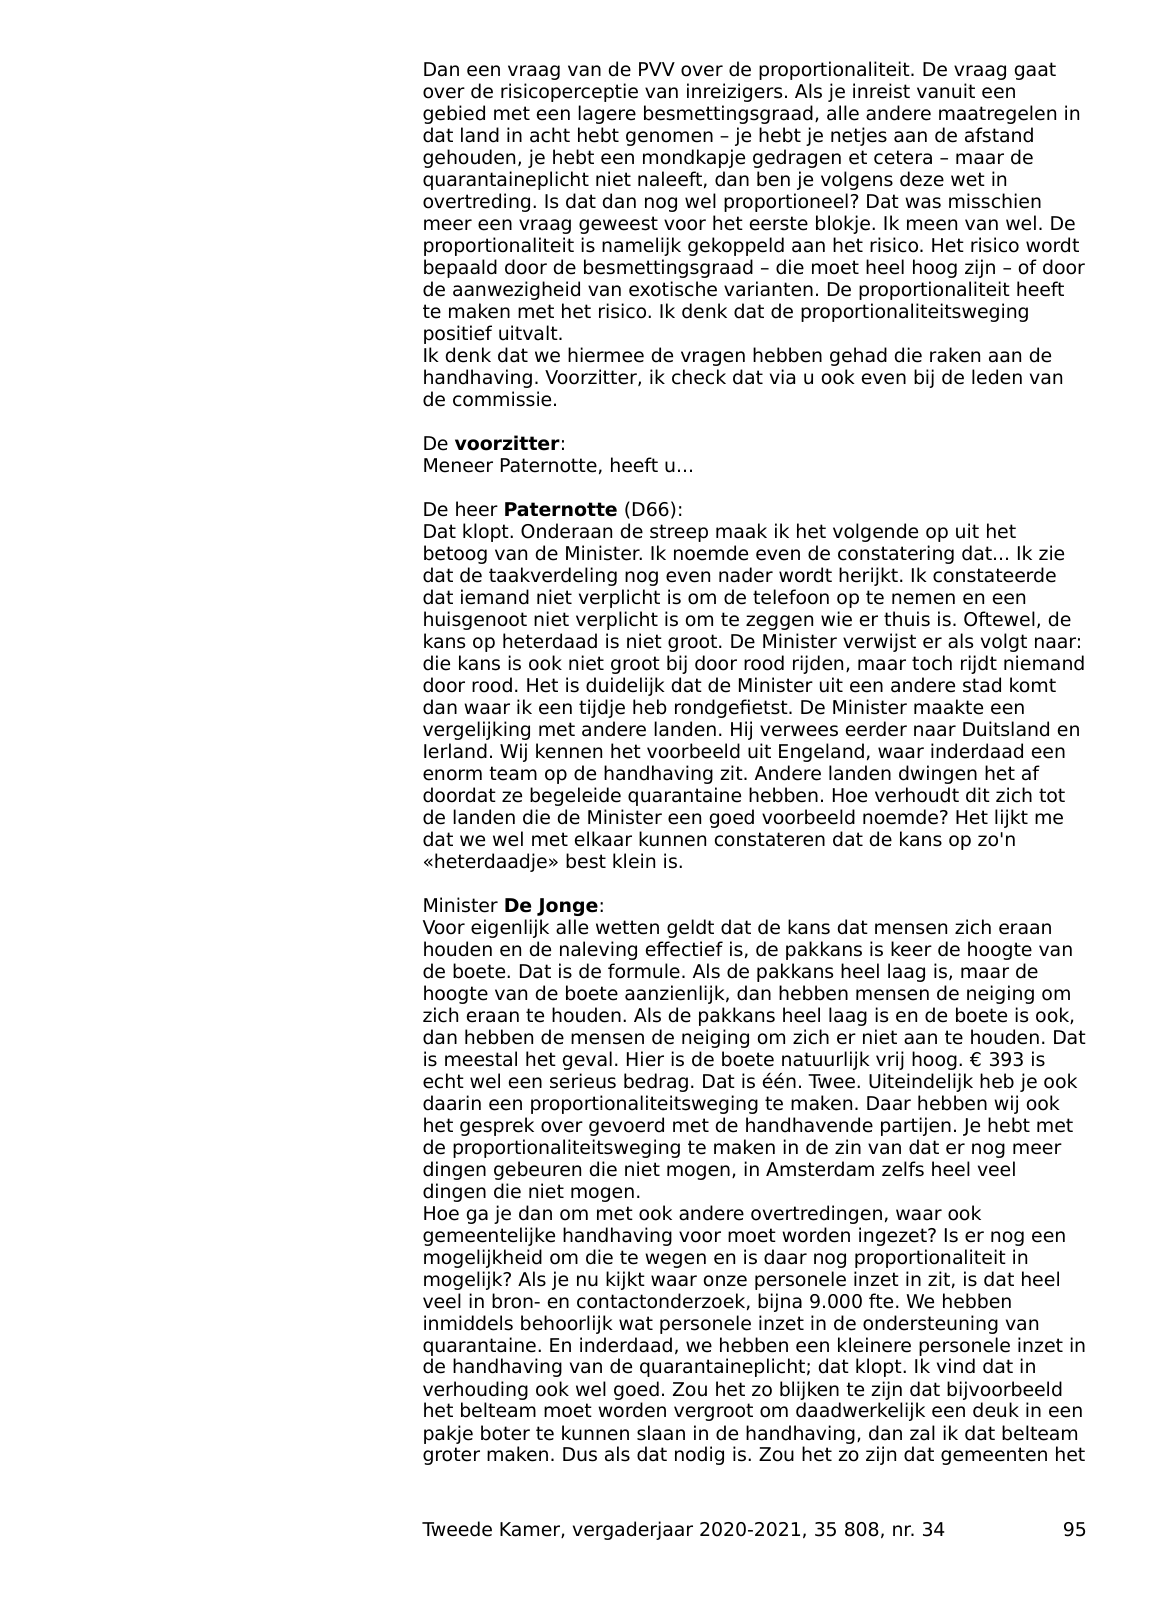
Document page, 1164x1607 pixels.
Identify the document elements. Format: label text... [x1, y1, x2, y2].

text Voor eigenlijk alle wetten geldt dat de kans dat mensen zich eraan houden en de naleving effectief is, de pakkans is keer de hoogte van de boete. Dat is de formule. Als de pakkans heel laag is, maar de hoogte van de boete aanzienlijk, dan hebben mensen de neiging om zich eraan te houden. Als de pakkans heel laag is en de boete is ook, dan hebben de mensen de neiging om zich er niet aan te houden. Dat is meestal het geval. Hier is de boete natuurlijk vrij hoog. € 393 is echt wel een serieus bedrag. Dat is één. Twee. Uiteindelijk heb je ook daarin een proportionaliteitsweging te maken. Daar hebben wij ook het gesprek over gevoerd met de handhavende partijen. Je hebt met de proportionaliteitsweging te maken in de zin van dat er nog meer dingen gebeuren die niet mogen, in Amsterdam zelfs heel veel dingen die niet mogen. [422, 917, 1087, 1203]
text Meneer Paternotte, heeft u... [422, 455, 1087, 477]
text Hoe ga je dan om met ook andere overtredingen, waar ook gemeentelijke handhaving voor moet worden ingezet? Is er nog een mogelijkheid om die te wegen en is daar nog proportionaliteit in mogelijk? Als je nu kijkt waar onze personele inzet in zit, is dat heel veel in bron- en contactonderzoek, bijna 9.000 fte. We hebben inmiddels behoorlijk wat personele inzet in de ondersteuning van quarantaine. En inderdaad, we hebben een kleinere personele inzet in de handhaving van de quarantaineplicht; dat klopt. Ik vind dat in verhouding ook wel goed. Zou het zo blijken te zijn dat bijvoorbeeld het belteam moet worden vergroot om daadwerkelijk een deuk in een pakje boter te kunnen slaan in de handhaving, dan zal ik dat belteam groter maken. Dus als dat nodig is. Zou het zo zijn dat gemeenten het [422, 1203, 1087, 1466]
text Dan een vraag van de PVV over de proportionaliteit. De vraag gaat over de risicoperceptie van inreizigers. Als je inreist vanuit een gebied met een lagere besmettingsgraad, alle andere maatregelen in dat land in acht hebt genomen – je hebt je netjes aan de afstand gehouden, je hebt een mondkapje gedragen et cetera – maar de quarantaineplicht niet naleeft, dan ben je volgens deze wet in overtreding. Is dat dan nog wel proportioneel? Dat was misschien meer een vraag geweest voor het eerste blokje. Ik meen van wel. De proportionaliteit is namelijk gekoppeld aan het risico. Het risico wordt bepaald door de besmettingsgraad – die moet heel hoog zijn – of door de aanwezigheid van exotische varianten. De proportionaliteit heeft te maken met het risico. Ik denk dat de proportionaliteitsweging positief uitvalt. [422, 59, 1087, 345]
text Minister De Jonge: [422, 895, 1087, 917]
text Dat klopt. Onderaan de streep maak ik het volgende op uit het betoog van de Minister. Ik noemde even de constatering dat... Ik zie dat de taakverdeling nog even nader wordt herijkt. Ik constateerde dat iemand niet verplicht is om de telefoon op te nemen en een huisgenoot niet verplicht is om te zeggen wie er thuis is. Oftewel, de kans op heterdaad is niet groot. De Minister verwijst er als volgt naar: die kans is ook niet groot bij door rood rijden, maar toch rijdt niemand door rood. Het is duidelijk dat de Minister uit een andere stad komt dan waar ik een tijdje heb rondgefietst. De Minister maakte een vergelijking met andere landen. Hij verwees eerder naar Duitsland en Ierland. Wij kennen het voorbeeld uit Engeland, waar inderdaad een enorm team op de handhaving zit. Andere landen dwingen het af doordat ze begeleide quarantaine hebben. Hoe verhoudt dit zich tot de landen die de Minister een goed voorbeeld noemde? Het lijkt me dat we wel met elkaar kunnen constateren dat de kans op zo'n «heterdaadje» best klein is. [422, 521, 1087, 873]
text De voorzitter: [422, 433, 1087, 455]
text Ik denk dat we hiermee de vragen hebben gehad die raken aan de handhaving. Voorzitter, ik check dat via u ook even bij de leden van de commissie. [422, 345, 1087, 411]
text De heer Paternotte (D66): [422, 499, 1087, 521]
